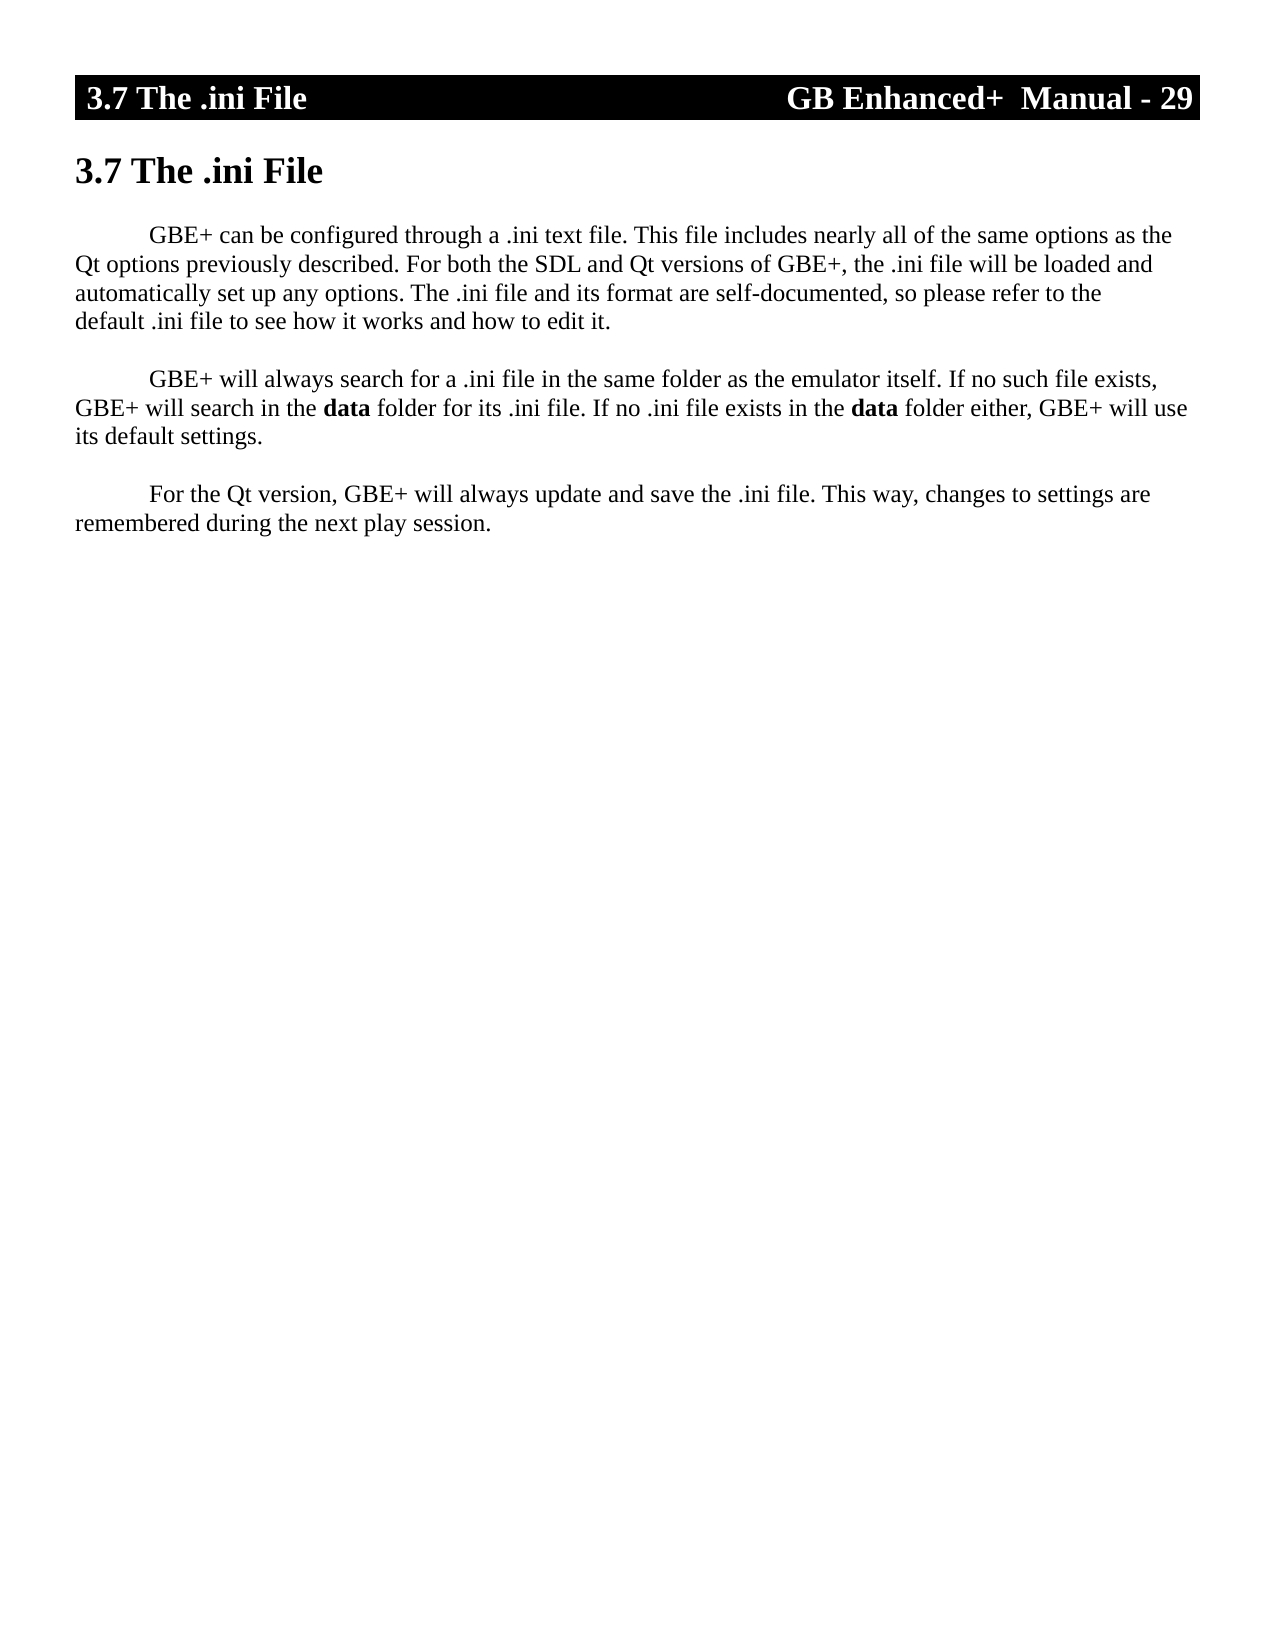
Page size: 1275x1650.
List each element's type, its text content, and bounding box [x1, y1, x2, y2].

text GBE+ will always search for a .ini file in the same folder as the emulator itself. If no such file exists, GBE+ will search in the data folder for its .ini file. If no .ini file exists in the data folder either, GBE+ will use its default settings. [75, 364, 1200, 450]
text For the Qt version, GBE+ will always update and save the .ini file. This way, changes to settings are remembered during the next play session. [75, 479, 1200, 536]
text 3.7 The .ini File [75, 148, 1200, 191]
text GBE+ can be configured through a .ini text file. This file includes nearly all of the same options as the Qt options previously described. For both the SDL and Qt versions of GBE+, the .ini file will be loaded and automatically set up any options. The .ini file and its format are self-documented, so please refer to the default .ini file to see how it works and how to edit it. [75, 220, 1200, 335]
text 3.7 The .ini File GB Enhanced+ Manual - 29 [75, 75, 1200, 119]
